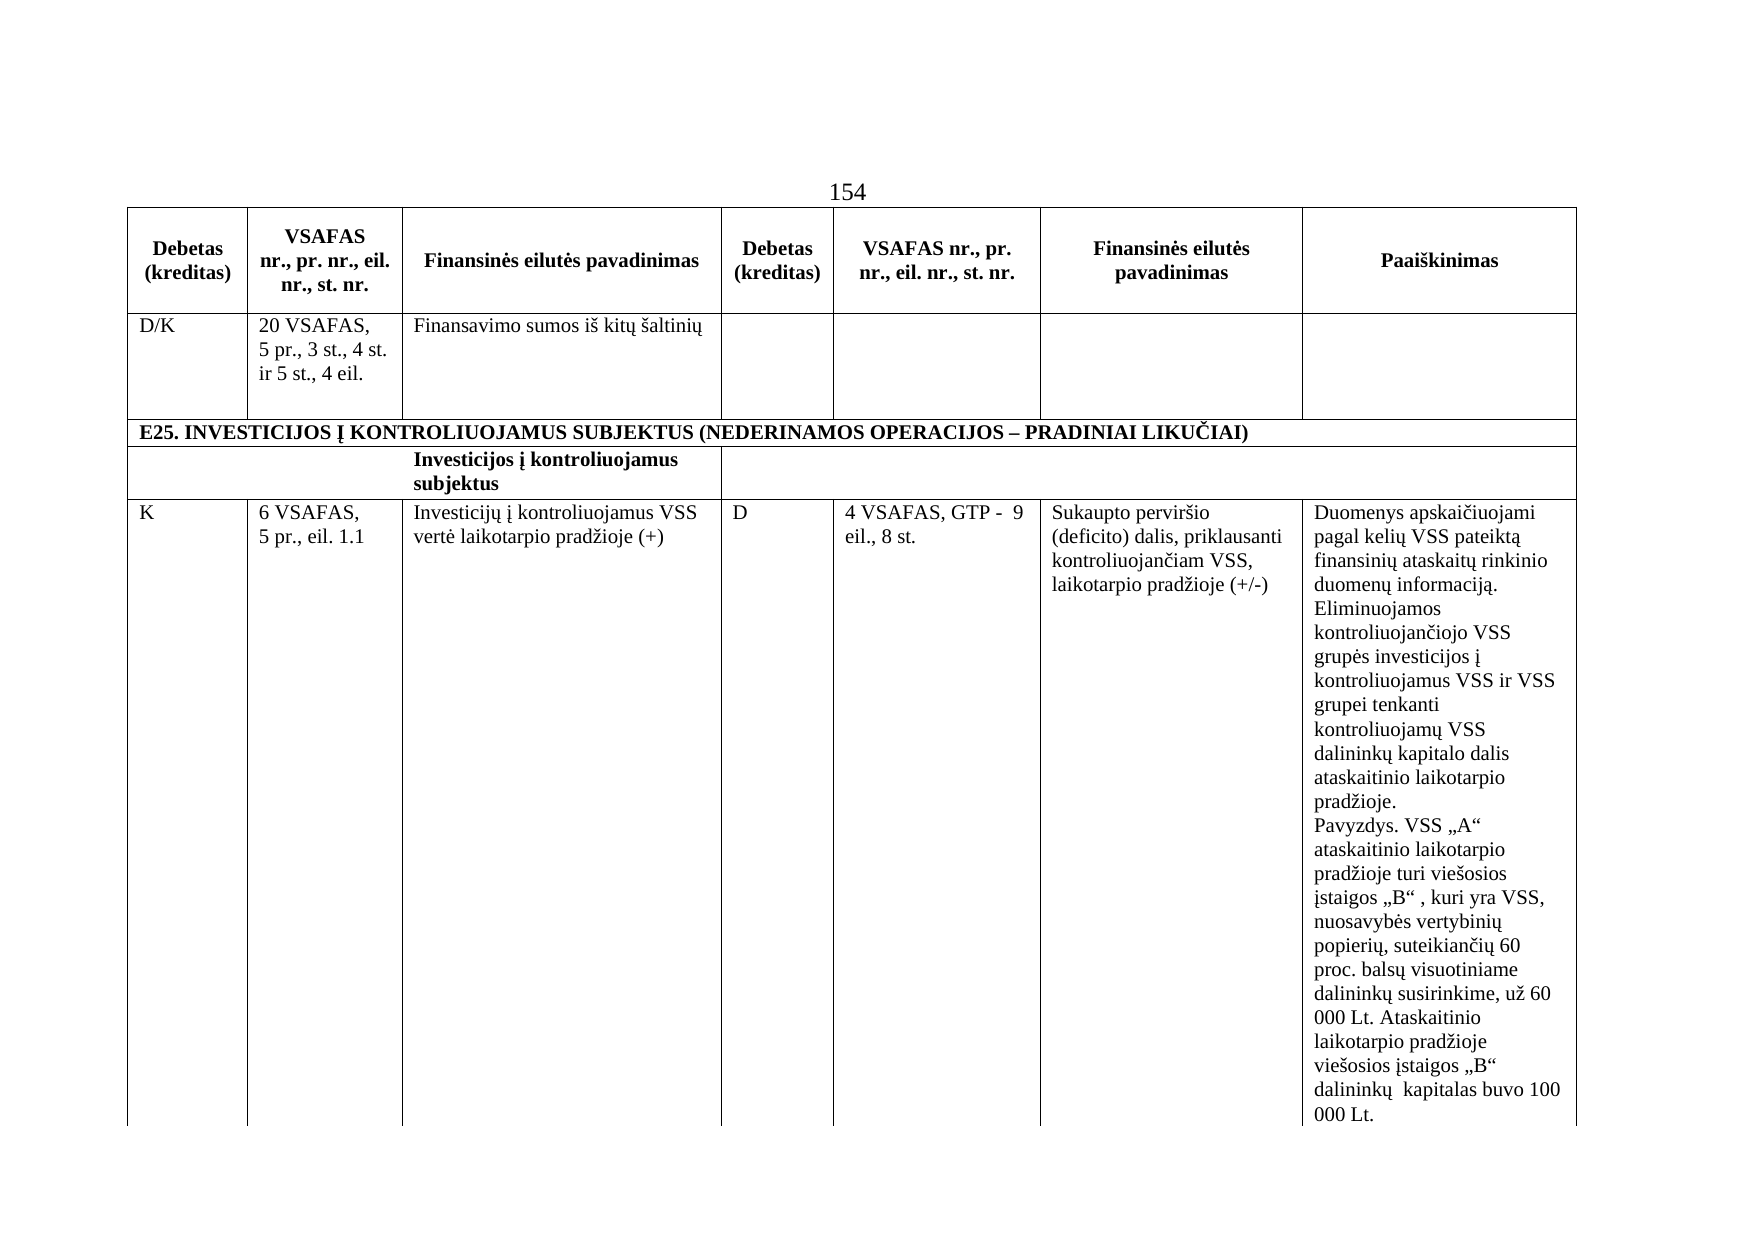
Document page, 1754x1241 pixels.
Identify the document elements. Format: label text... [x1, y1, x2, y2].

table_header Paaiškinimas [1303, 208, 1576, 313]
table_cell D [722, 500, 833, 1126]
table_header Debetas (kreditas) [722, 208, 833, 313]
table_cell E25. INVESTICIJOS Į KONTROLIUOJAMUS SUBJEKTUS (NEDERINAMOS OPERACIJOS – PRADINIAI LIKUČIAI) [128, 420, 1576, 446]
table_cell 20 VSAFAS, 5 pr., 3 st., 4 st. ir 5 st., 4 eil. [248, 314, 402, 419]
table_cell Investicijos į kontroliuojamus subjektus [402, 447, 721, 499]
table_cell Duomenys apskaičiuojami pagal kelių VSS pateiktą finansinių ataskaitų rinkinio duomenų informaciją. Eliminuojamos kontroliuojančiojo VSS grupės investicijos į kontroliuojamus VSS ir VSS grupei tenkanti kontroliuojamų VSS dalininkų kapitalo dalis ataskaitinio laikotarpio pradžioje. Pavyzdys. VSS „A“ ataskaitinio laikotarpio pradžioje turi viešosios įstaigos „B“ , kuri yra VSS, nuosavybės vertybinių popierių, suteikiančių 60 proc. balsų visuotiniame dalininkų susirinkime, už 60 000 Lt. Ataskaitinio laikotarpio pradžioje viešosios įstaigos „B“ dalininkų kapitalas buvo 100 000 Lt. [1303, 500, 1576, 1126]
table_cell 4 VSAFAS, GTP - 9 eil., 8 st. [834, 500, 1040, 1126]
table_cell [722, 447, 834, 499]
table_header Finansinės eilutės pavadinimas [403, 208, 721, 313]
table_cell [722, 314, 833, 419]
table_cell K [128, 500, 247, 1126]
table_cell [128, 447, 247, 499]
table_cell [248, 447, 402, 499]
table_cell 6 VSAFAS, 5 pr., eil. 1.1 [248, 500, 402, 1126]
table_cell [1040, 447, 1303, 499]
table_cell [1303, 447, 1576, 499]
table_cell [1303, 314, 1576, 419]
table_cell [1041, 314, 1302, 419]
table_cell [834, 314, 1040, 419]
table_header VSAFAS nr., pr. nr., eil. nr., st. nr. [834, 208, 1040, 313]
table_cell [834, 447, 1040, 499]
table_header Debetas (kreditas) [128, 208, 247, 313]
table_cell D/K [128, 314, 247, 419]
table_header VSAFAS nr., pr. nr., eil. nr., st. nr. [248, 208, 402, 313]
table_cell Sukaupto perviršio (deficito) dalis, priklausanti kontroliuojančiam VSS, laikotarpio pradžioje (+/-) [1041, 500, 1302, 1126]
table_header Finansinės eilutės pavadinimas [1041, 208, 1302, 313]
table_cell Investicijų į kontroliuojamus VSS vertė laikotarpio pradžioje (+) [403, 500, 721, 1126]
table_cell Finansavimo sumos iš kitų šaltinių [403, 314, 721, 419]
